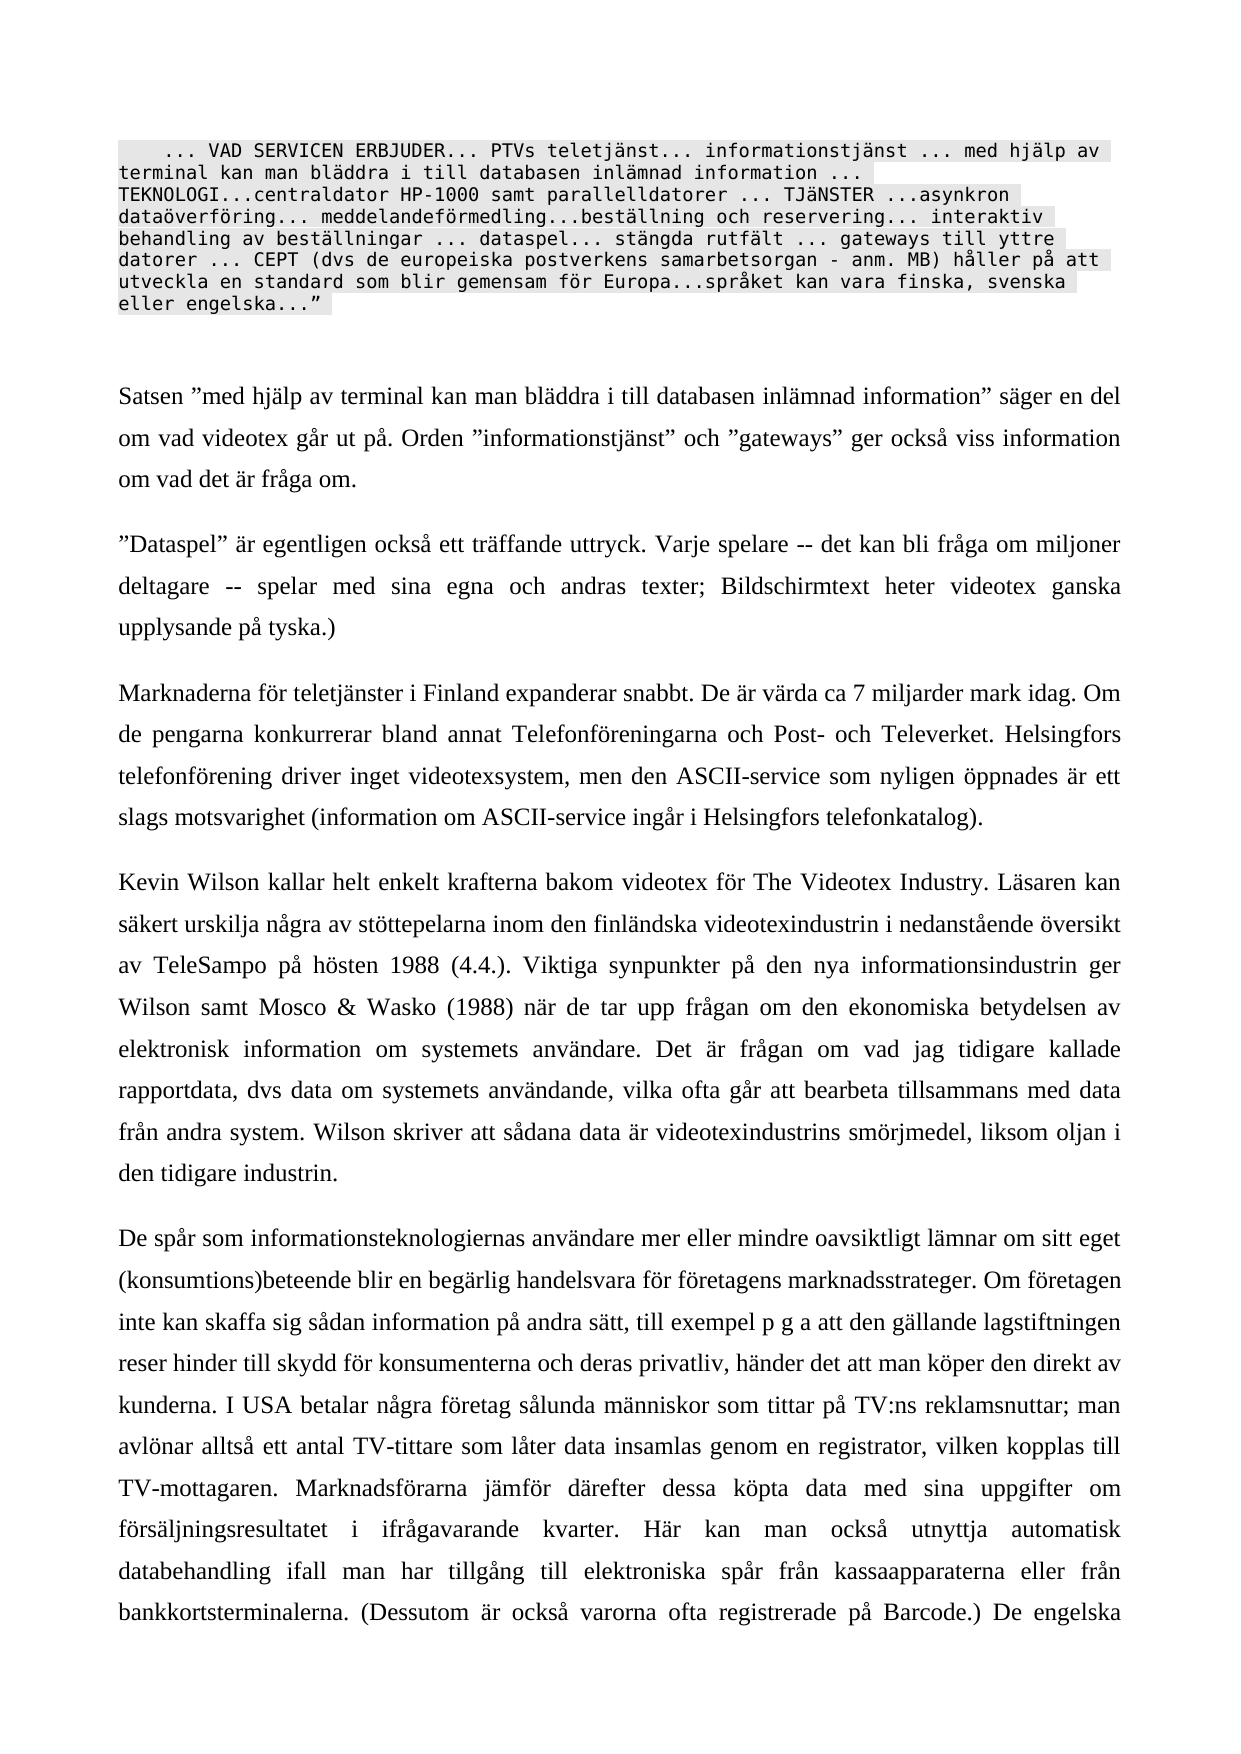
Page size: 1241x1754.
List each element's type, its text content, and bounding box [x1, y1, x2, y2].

text Satsen ”med hjälp av terminal kan man bläddra i till databasen inlämnad information” säger en del om vad videotex går ut på. Orden ”informationstjänst” och ”gateways” ger också viss information om vad det är fråga om. [118, 382, 1122, 493]
text ... VAD SERVICEN ERBJUDER... PTVs teletjänst... informationstjänst ... med hjälp av terminal kan man bläddra i till databasen inlämnad information ... TEKNOLOGI...centraldator HP-1000 samt parallelldatorer ... TJäNSTER ...asynkron dataöverföring... meddelandeförmedling...beställning och reservering... interaktiv behandling av beställningar ... dataspel... stängda rutfält ... gateways till yttre datorer ... CEPT (dvs de europeiska postverkens samarbetsorgan - anm. MB) håller på att utveckla en standard som blir gemensam för Europa...språket kan vara finska, svenska eller engelska...” [118, 140, 1122, 315]
text Kevin Wilson kallar helt enkelt krafterna bakom videotex för The Videotex Industry. Läsaren kan säkert urskilja några av stöttepelarna inom den finländska videotexindustrin i nedanstående översikt av TeleSampo på hösten 1988 (4.4.). Viktiga synpunkter på den nya informationsindustrin ger Wilson samt Mosco & Wasko (1988) när de tar upp frågan om den ekonomiska betydelsen av elektronisk information om systemets användare. Det är frågan om vad jag tidigare kallade rapportdata, dvs data om systemets användande, vilka ofta går att bearbeta tillsammans med data från andra system. Wilson skriver att sådana data är videotexindustrins smörjmedel, liksom oljan i den tidigare industrin. [118, 868, 1122, 1187]
text De spår som informationsteknologiernas användare mer eller mindre oavsiktligt lämnar om sitt eget (konsumtions)beteende blir en begärlig handelsvara för företagens marknadsstrateger. Om företagen inte kan skaffa sig sådan information på andra sätt, till exempel p g a att den gällande lagstiftningen reser hinder till skydd för konsumenterna och deras privatliv, händer det att man köper den direkt av kunderna. I USA betalar några företag sålunda människor som tittar på TV:ns reklamsnuttar; man avlönar alltså ett antal TV-tittare som låter data insamlas genom en registrator, vilken kopplas till TV-mottagaren. Marknadsförarna jämför därefter dessa köpta data med sina uppgifter om försäljningsresultatet i ifrågavarande kvarter. Här kan man också utnyttja automatisk databehandling ifall man har tillgång till elektroniska spår från kassaapparaterna eller från bankkortsterminalerna. (Dessutom är också varorna ofta registrerade på Barcode.) De engelska [118, 1224, 1122, 1626]
text Marknaderna för teletjänster i Finland expanderar snabbt. De är värda ca 7 miljarder mark idag. Om de pengarna konkurrerar bland annat Telefonföreningarna och Post- och Televerket. Helsingfors telefonförening driver inget videotexsystem, men den ASCII-service som nyligen öppnades är ett slags motsvarighet (information om ASCII-service ingår i Helsingfors telefonkatalog). [118, 679, 1122, 831]
text ”Dataspel” är egentligen också ett träffande uttryck. Varje spelare -- det kan bli fråga om miljoner deltagare -- spelar med sina egna och andras texter; Bildschirmtext heter videotex ganska upplysande på tyska.) [118, 530, 1122, 641]
